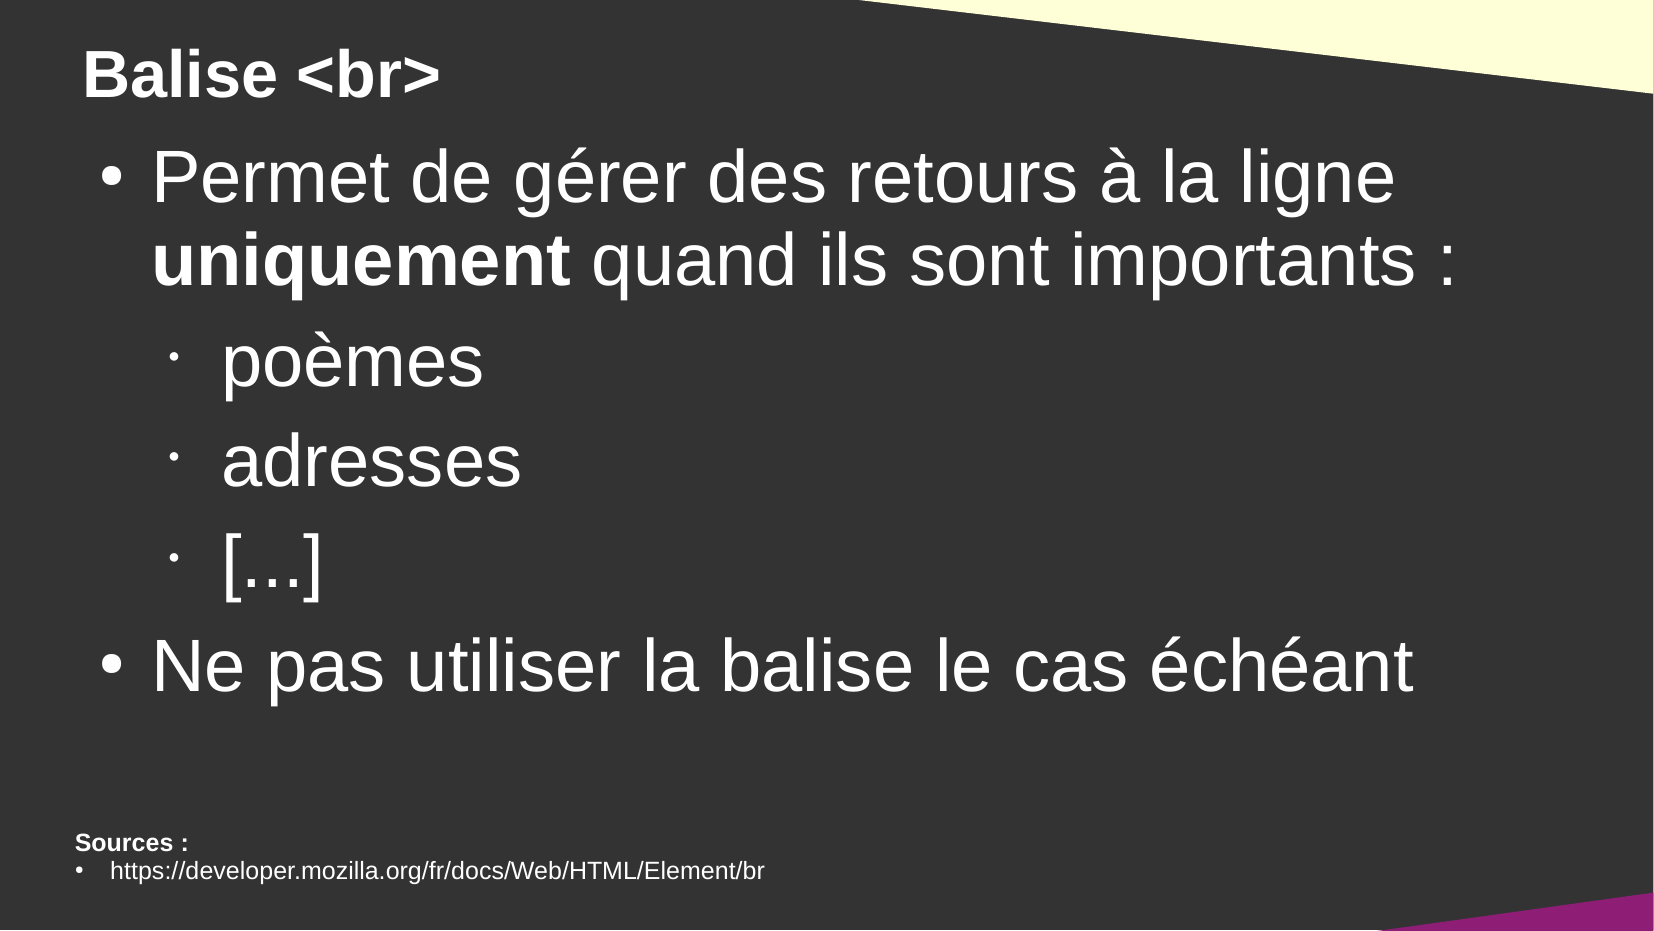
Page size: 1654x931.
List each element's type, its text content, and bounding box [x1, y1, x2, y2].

title Balise <br> [82, 37, 1571, 112]
text_box Sources : https://developer.mozilla.org/fr/docs/Web/HTML/Element/br [59, 821, 1546, 931]
text_box [1376, 892, 1654, 931]
text_box [858, 0, 1654, 94]
list Permet de gérer des retours à la ligne uniquement quand ils sont importants : poèmes adresses [...] Ne pas utiliser la balise le cas échéant [80, 135, 1620, 709]
